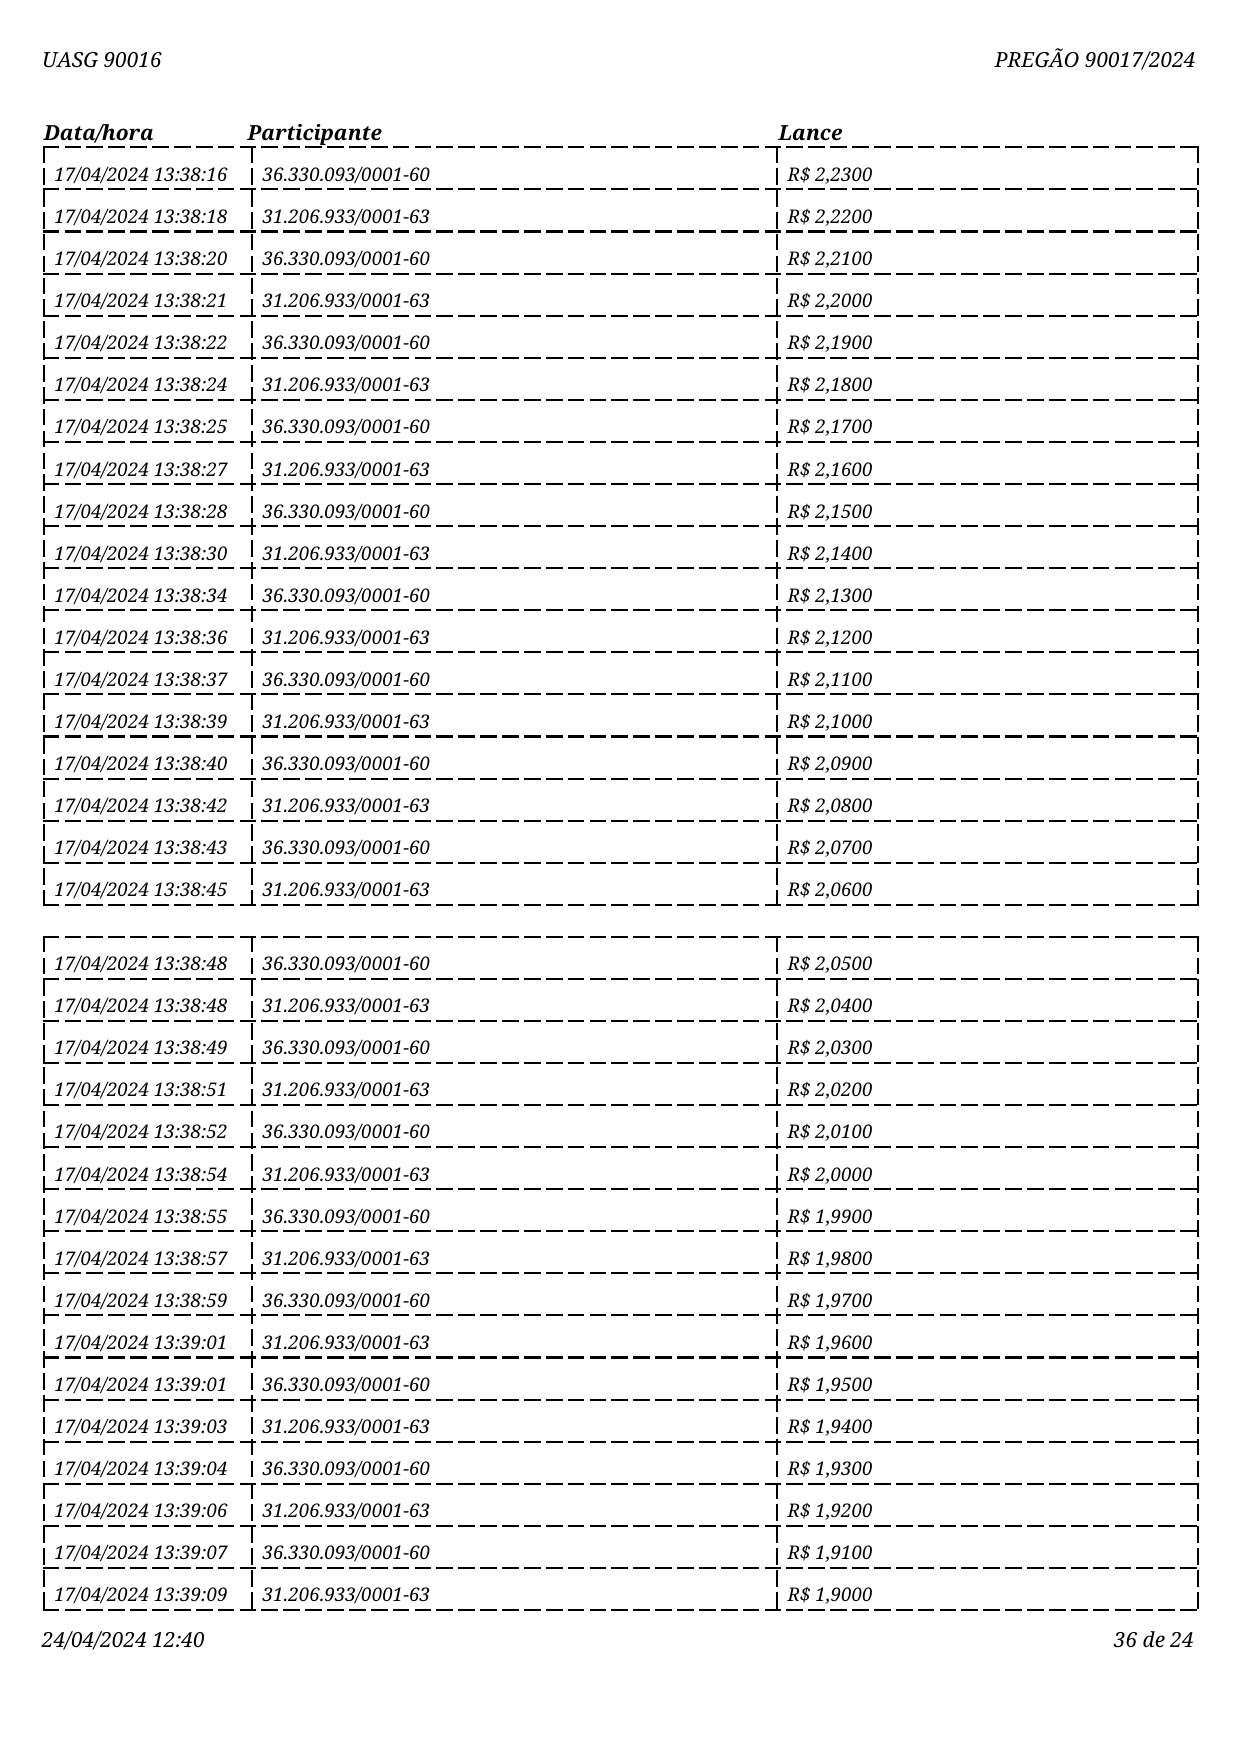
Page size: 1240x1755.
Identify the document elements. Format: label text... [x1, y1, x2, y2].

table_header 17/04/2024 13:38:48 [44, 936, 252, 978]
table_cell 17/04/2024 13:39:04 [44, 1441, 252, 1483]
table_cell 31.206.933/0001-63 [252, 1146, 777, 1188]
table_cell 17/04/2024 13:38:55 [44, 1188, 252, 1230]
table_cell 36.330.093/0001-60 [252, 567, 777, 609]
table_cell 17/04/2024 13:38:49 [44, 1020, 252, 1062]
table_cell 17/04/2024 13:39:06 [44, 1483, 252, 1525]
table_cell R$ 2,2000 [777, 273, 1198, 314]
table_cell 31.206.933/0001-63 [252, 357, 777, 399]
table_cell R$ 2,1100 [777, 651, 1198, 693]
table_cell 17/04/2024 13:38:24 [44, 357, 252, 399]
table_cell R$ 2,1400 [777, 525, 1198, 567]
table_cell 36.330.093/0001-60 [252, 1188, 777, 1230]
table_cell 17/04/2024 13:38:45 [44, 862, 252, 904]
table_cell 17/04/2024 13:38:39 [44, 693, 252, 735]
table_cell R$ 2,1000 [777, 693, 1198, 735]
table_cell R$ 1,9300 [777, 1441, 1198, 1483]
table_cell R$ 2,0000 [777, 1146, 1198, 1188]
table_cell 17/04/2024 13:38:51 [44, 1062, 252, 1104]
table_cell 17/04/2024 13:38:43 [44, 820, 252, 862]
table_cell 31.206.933/0001-63 [252, 693, 777, 735]
table_cell 31.206.933/0001-63 [252, 1567, 777, 1609]
table_cell R$ 2,0800 [777, 778, 1198, 819]
table_cell 31.206.933/0001-63 [252, 978, 777, 1020]
table_cell R$ 2,2300 [777, 146, 1198, 188]
table_cell R$ 2,1900 [777, 315, 1198, 357]
table_cell 17/04/2024 13:38:34 [44, 567, 252, 609]
table_cell 17/04/2024 13:38:30 [44, 525, 252, 567]
table_cell R$ 1,9400 [777, 1399, 1198, 1441]
table_cell R$ 2,0600 [777, 862, 1198, 904]
table_cell R$ 1,9200 [777, 1483, 1198, 1525]
table_cell R$ 2,2100 [777, 230, 1198, 272]
table_cell 17/04/2024 13:38:54 [44, 1146, 252, 1188]
table_cell 31.206.933/0001-63 [252, 862, 777, 904]
table_header R$ 2,0500 [777, 936, 1198, 978]
table_cell R$ 2,0200 [777, 1062, 1198, 1104]
table_cell R$ 2,1300 [777, 567, 1198, 609]
table_cell 17/04/2024 13:38:18 [44, 188, 252, 230]
table_cell 17/04/2024 13:38:48 [44, 978, 252, 1020]
table_cell 17/04/2024 13:38:57 [44, 1230, 252, 1272]
table_cell R$ 2,1800 [777, 357, 1198, 399]
table_cell R$ 2,0300 [777, 1020, 1198, 1062]
table_cell 31.206.933/0001-63 [252, 1230, 777, 1272]
table_cell R$ 2,0700 [777, 820, 1198, 862]
table_cell 17/04/2024 13:38:25 [44, 399, 252, 441]
table_cell R$ 2,1700 [777, 399, 1198, 441]
table_cell 36.330.093/0001-60 [252, 1272, 777, 1314]
table_cell 31.206.933/0001-63 [252, 609, 777, 651]
table_cell 17/04/2024 13:38:21 [44, 273, 252, 314]
table_cell 36.330.093/0001-60 [252, 146, 777, 188]
table_cell 17/04/2024 13:38:22 [44, 315, 252, 357]
table_cell 31.206.933/0001-63 [252, 525, 777, 567]
table_cell 17/04/2024 13:38:36 [44, 609, 252, 651]
table_cell 17/04/2024 13:39:01 [44, 1356, 252, 1398]
table_cell 36.330.093/0001-60 [252, 1356, 777, 1398]
table_cell 17/04/2024 13:38:59 [44, 1272, 252, 1314]
table_cell 17/04/2024 13:38:42 [44, 778, 252, 819]
table_cell 17/04/2024 13:38:52 [44, 1104, 252, 1146]
table_cell 36.330.093/0001-60 [252, 651, 777, 693]
table_cell 17/04/2024 13:38:20 [44, 230, 252, 272]
table_cell R$ 1,9500 [777, 1356, 1198, 1398]
table_cell 31.206.933/0001-63 [252, 778, 777, 819]
table_cell 17/04/2024 13:39:01 [44, 1314, 252, 1356]
table_cell 31.206.933/0001-63 [252, 441, 777, 483]
table_cell 31.206.933/0001-63 [252, 1399, 777, 1441]
table_cell 17/04/2024 13:38:40 [44, 735, 252, 777]
table_header 36.330.093/0001-60 [252, 936, 777, 978]
table_cell 36.330.093/0001-60 [252, 230, 777, 272]
table_cell 36.330.093/0001-60 [252, 735, 777, 777]
table_cell 31.206.933/0001-63 [252, 273, 777, 314]
table_cell 36.330.093/0001-60 [252, 1525, 777, 1567]
table_cell 17/04/2024 13:38:16 [44, 146, 252, 188]
table_cell R$ 1,9600 [777, 1314, 1198, 1356]
table_cell R$ 2,1600 [777, 441, 1198, 483]
table_cell R$ 2,0100 [777, 1104, 1198, 1146]
table_cell 36.330.093/0001-60 [252, 399, 777, 441]
table_cell 31.206.933/0001-63 [252, 1062, 777, 1104]
table_cell R$ 2,1200 [777, 609, 1198, 651]
table_cell 17/04/2024 13:38:27 [44, 441, 252, 483]
table_cell 31.206.933/0001-63 [252, 1314, 777, 1356]
table_cell 36.330.093/0001-60 [252, 315, 777, 357]
table_cell R$ 2,2200 [777, 188, 1198, 230]
table_cell R$ 1,9700 [777, 1272, 1198, 1314]
table_cell R$ 1,9100 [777, 1525, 1198, 1567]
table_cell R$ 2,0900 [777, 735, 1198, 777]
table_cell R$ 2,0400 [777, 978, 1198, 1020]
table_cell 31.206.933/0001-63 [252, 1483, 777, 1525]
table_cell 17/04/2024 13:39:03 [44, 1399, 252, 1441]
table_cell 17/04/2024 13:38:28 [44, 483, 252, 525]
table_cell 17/04/2024 13:39:07 [44, 1525, 252, 1567]
table_cell 36.330.093/0001-60 [252, 1104, 777, 1146]
table_cell 36.330.093/0001-60 [252, 1020, 777, 1062]
table_cell 36.330.093/0001-60 [252, 1441, 777, 1483]
table_cell R$ 2,1500 [777, 483, 1198, 525]
table_cell 17/04/2024 13:39:09 [44, 1567, 252, 1609]
table_cell 31.206.933/0001-63 [252, 188, 777, 230]
table_cell 36.330.093/0001-60 [252, 820, 777, 862]
table_cell 17/04/2024 13:38:37 [44, 651, 252, 693]
table_cell R$ 1,9900 [777, 1188, 1198, 1230]
table_cell 36.330.093/0001-60 [252, 483, 777, 525]
table_cell R$ 1,9800 [777, 1230, 1198, 1272]
table_cell R$ 1,9000 [777, 1567, 1198, 1609]
